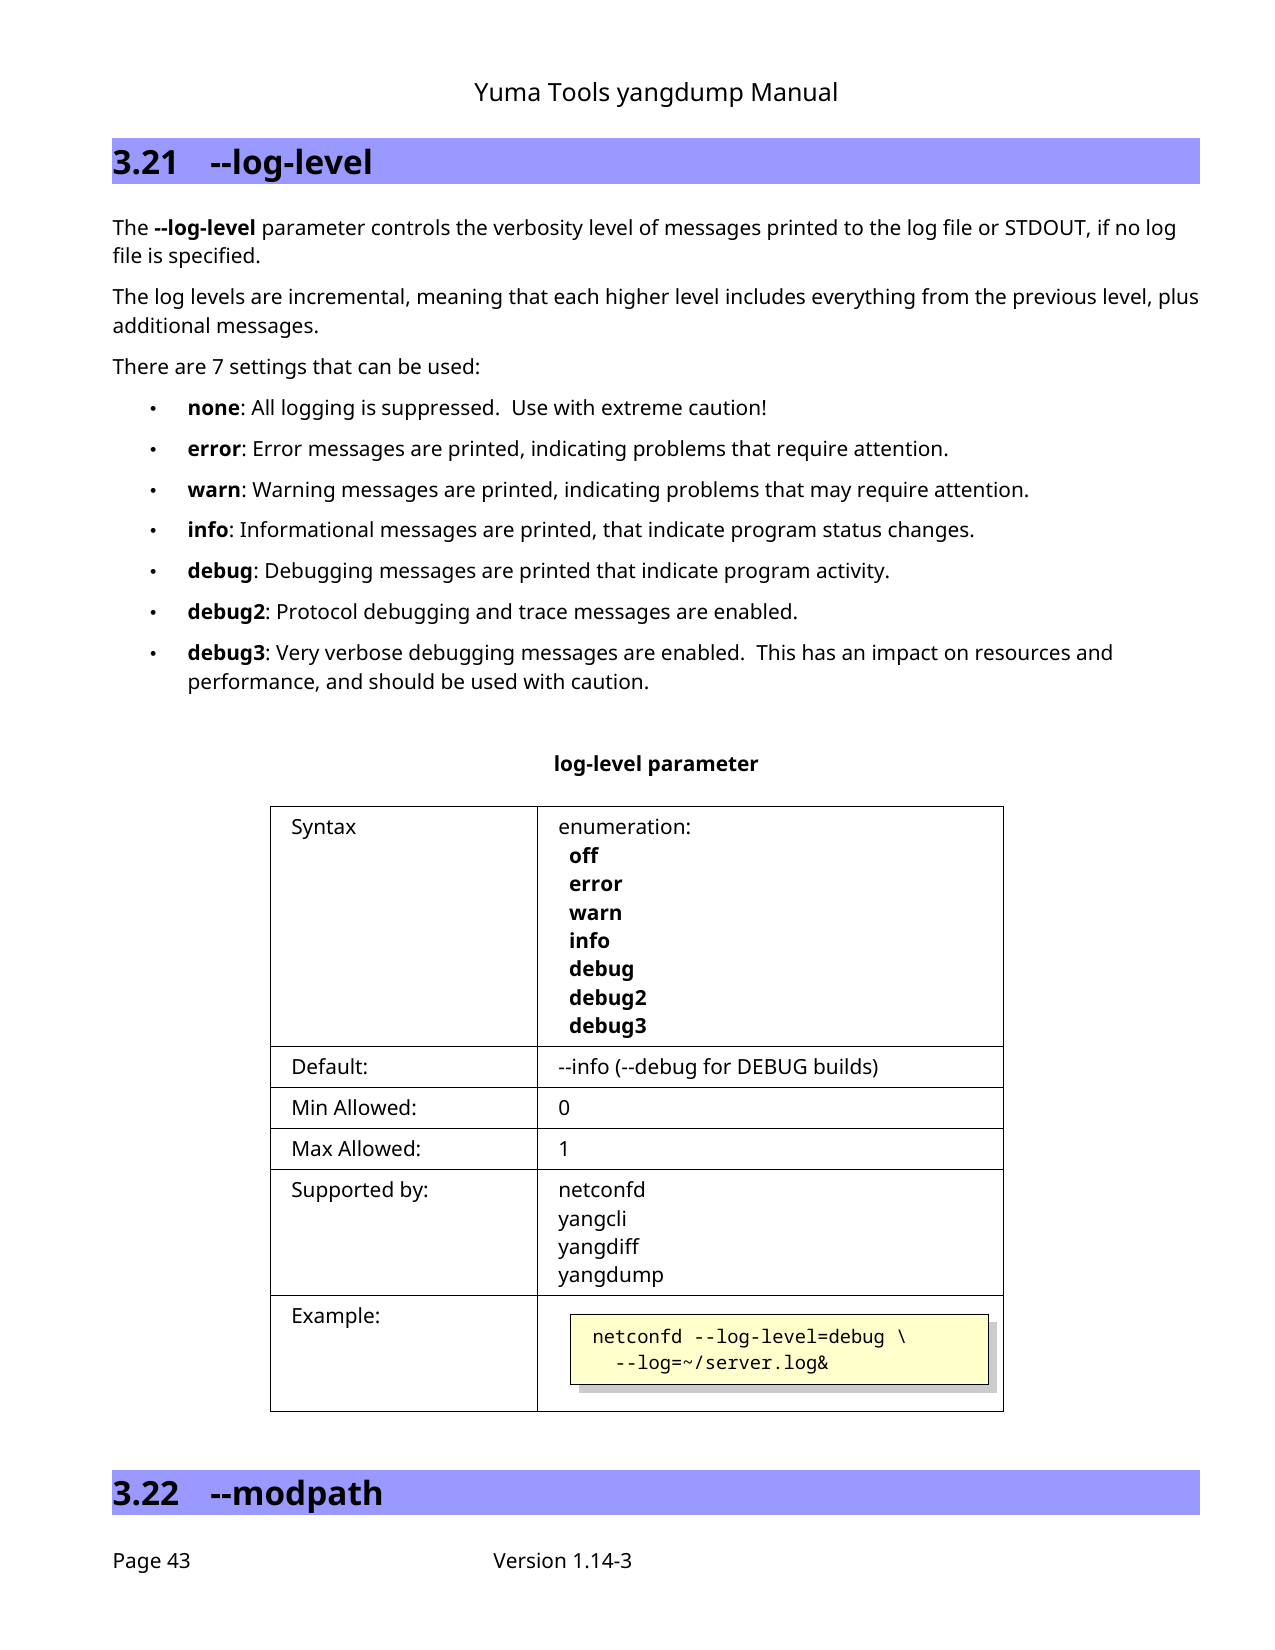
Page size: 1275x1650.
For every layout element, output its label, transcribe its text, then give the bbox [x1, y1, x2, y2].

table_cell Supported by: [271, 1170, 537, 1295]
table_cell Max Allowed: [271, 1129, 537, 1168]
list info: Informational messages are printed, that indicate program status changes. [150, 516, 1200, 544]
subtitle log-level parameter [127, 749, 1185, 777]
text There are 7 settings that can be used: [112, 352, 1200, 380]
table_cell 0 [538, 1088, 1003, 1127]
table_cell Min Allowed: [271, 1088, 537, 1127]
table_cell --info (--debug for DEBUG builds) [538, 1047, 1003, 1087]
table_header Syntax [271, 807, 537, 1046]
table_header enumeration: off error warn info debug debug2 debug3 [538, 807, 1003, 1046]
list debug2: Protocol debugging and trace messages are enabled. [150, 597, 1200, 626]
list error: Error messages are printed, indicating problems that require attention. [150, 434, 1200, 462]
table_cell 1 [538, 1129, 1003, 1168]
text The --log-level parameter controls the verbosity level of messages printed to the log file or STDOUT, if no log file is specified. [112, 213, 1200, 270]
text The log levels are incremental, meaning that each higher level includes everything from the previous level, plus additional messages. [112, 282, 1200, 339]
table_cell netconfd --log-level=debug \ --log=~/server.log& [538, 1296, 1003, 1411]
table_cell Example: [271, 1296, 537, 1411]
list none: All logging is suppressed. Use with extreme caution! [150, 393, 1200, 421]
subtitle --modpath [112, 1470, 1200, 1515]
list debug: Debugging messages are printed that indicate program activity. [150, 557, 1200, 585]
list debug3: Very verbose debugging messages are enabled. This has an impact on resources and performance, and should be used with caution. [150, 638, 1200, 695]
list warn: Warning messages are printed, indicating problems that may require attention. [150, 475, 1200, 503]
table_cell Default: [271, 1047, 537, 1087]
table_cell netconfd yangcli yangdiff yangdump [538, 1170, 1003, 1295]
subtitle --log-level [112, 138, 1200, 184]
